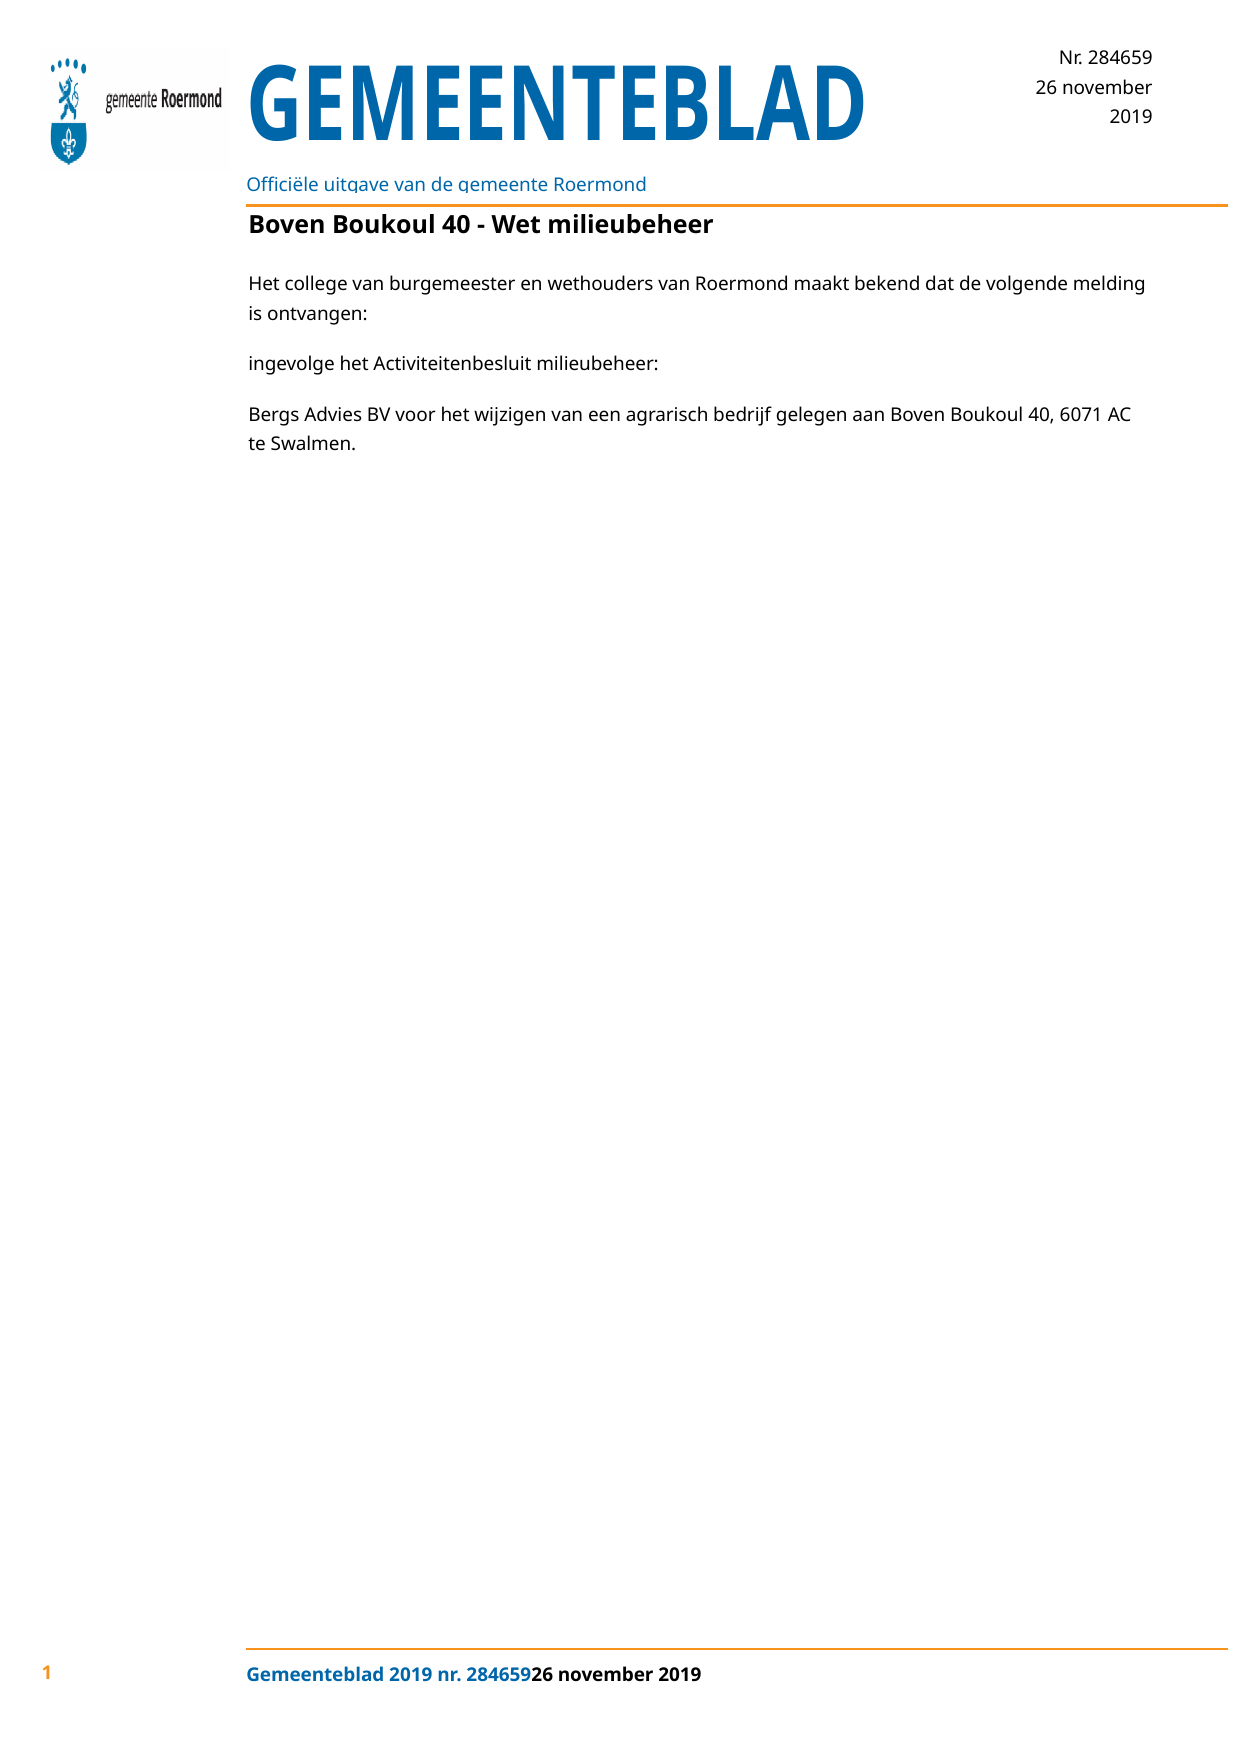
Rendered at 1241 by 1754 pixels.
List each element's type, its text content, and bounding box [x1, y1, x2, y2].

text ingevolge het Activiteitenbesluit milieubeheer: [248, 350, 1152, 376]
text Bergs Advies BV voor het wijzigen van een agrarisch bedrijf gelegen aan Boven Boukoul 40, 6071 AC te Swalmen. [248, 401, 1152, 456]
text Het college van burgemeester en wethouders van Roermond maakt bekend dat de volgende melding is ontvangen: [248, 270, 1152, 326]
text Boven Boukoul 40 - Wet milieubeheer [248, 207, 1152, 241]
picture [41, 47, 231, 172]
